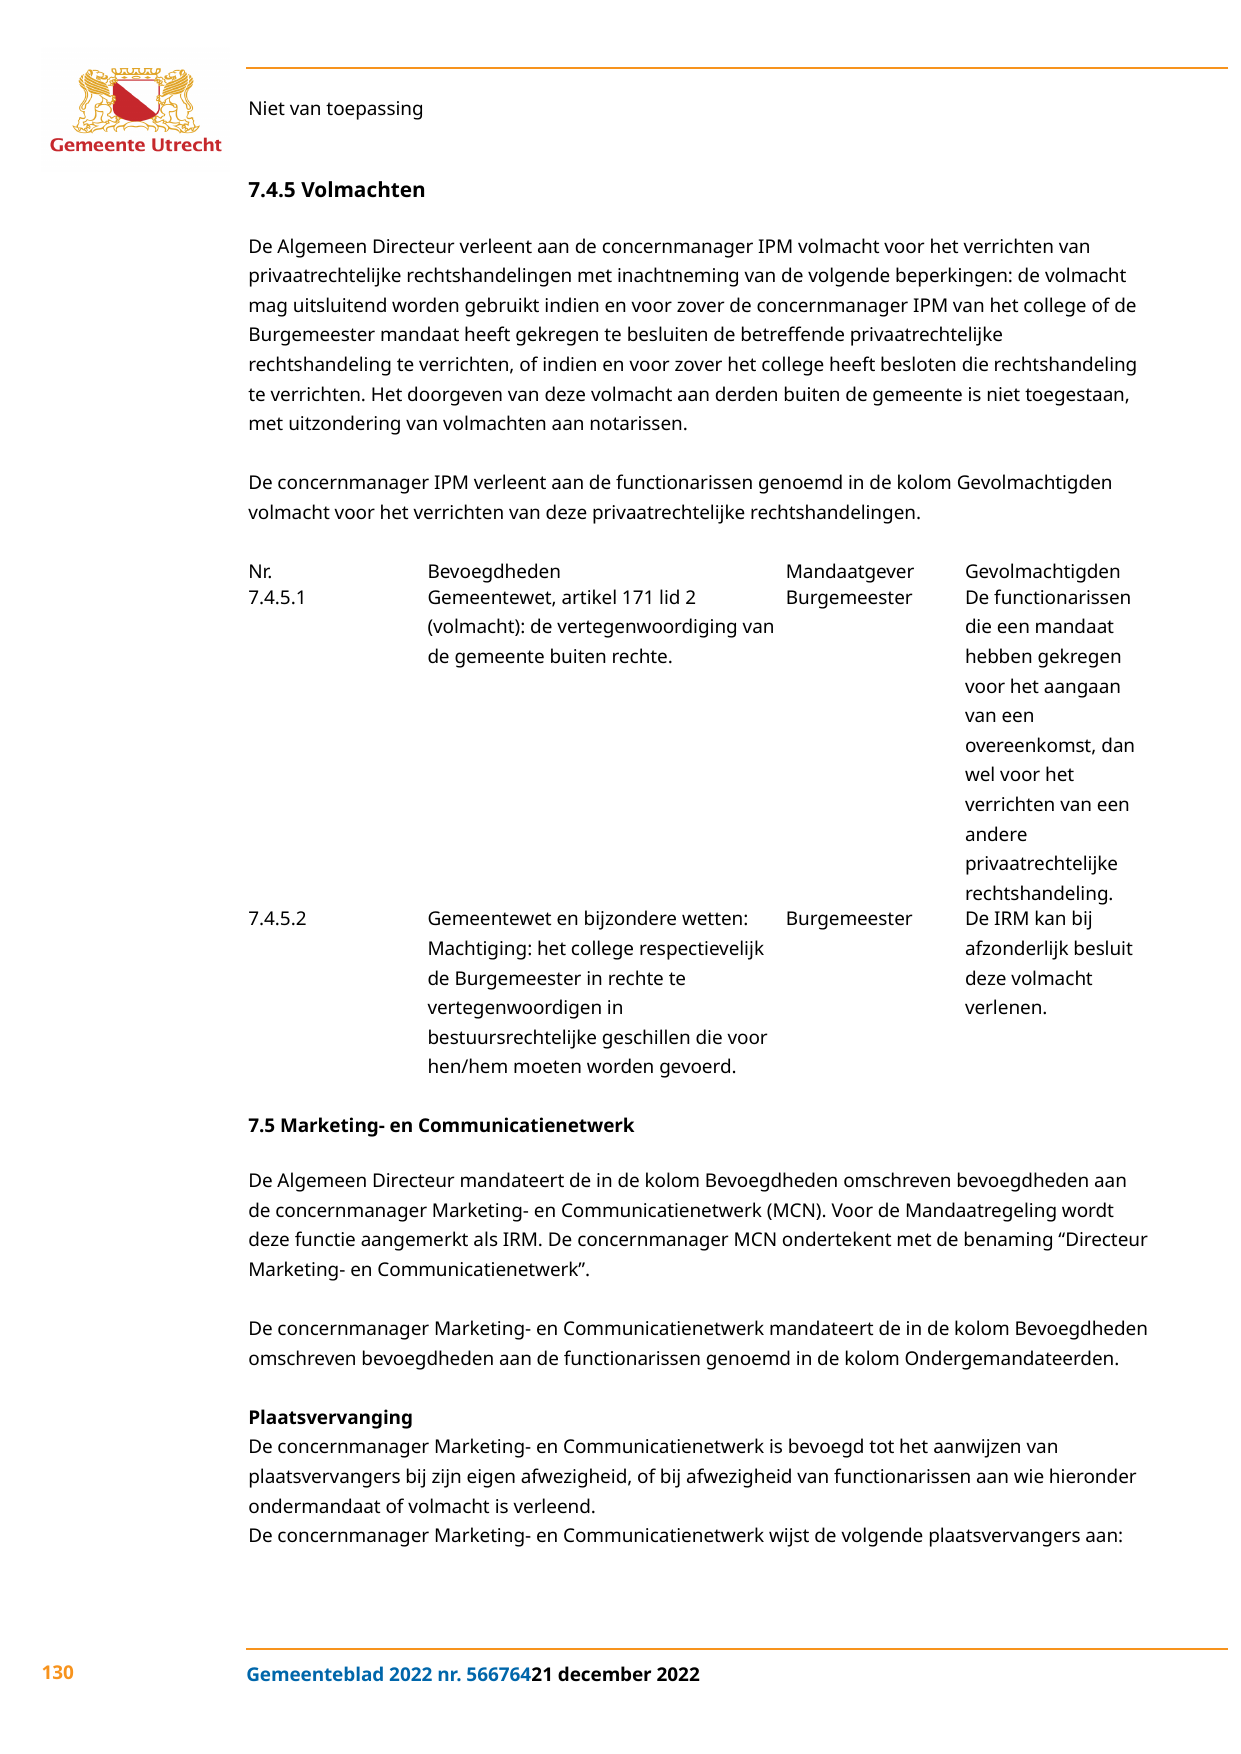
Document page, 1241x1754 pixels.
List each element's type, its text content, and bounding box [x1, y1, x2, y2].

table_cell De IRM kan bij afzonderlijk besluit deze volmacht verlenen. [965, 906, 1152, 1079]
table_cell Gemeentewet, artikel 171 lid 2 (volmacht): de vertegenwoordiging van de gemeente buiten rechte. [427, 584, 786, 906]
text De concernmanager Marketing- en Communicatienetwerk wijst de volgende plaatsvervangers aan: [248, 1522, 1152, 1548]
table_cell 7.4.5.2 [248, 906, 427, 1079]
text De Algemeen Directeur mandateert de in de kolom Bevoegdheden omschreven bevoegdheden aan de concernmanager Marketing- en Communicatienetwerk (MCN). Voor de Mandaatregeling wordt deze functie aangemerkt als IRM. De concernmanager MCN ondertekent met de benaming “Directeur Marketing- en Communicatienetwerk”. [248, 1167, 1152, 1282]
text De concernmanager Marketing- en Communicatienetwerk is bevoegd tot het aanwijzen van plaatsvervangers bij zijn eigen afwezigheid, of bij afwezigheid van functionarissen aan wie hieronder ondermandaat of volmacht is verleend. [248, 1434, 1152, 1518]
table_header Gevolmachtigden [965, 558, 1152, 584]
text De concernmanager IPM verleent aan de functionarissen genoemd in de kolom Gevolmachtigden volmacht voor het verrichten van deze privaatrechtelijke rechtshandelingen. [248, 469, 1152, 525]
table_header Bevoegdheden [427, 558, 786, 584]
table_cell De functionarissen die een mandaat hebben gekregen voor het aangaan van een overeenkomst, dan wel voor het verrichten van een andere privaatrechtelijke rechtshandeling. [965, 584, 1152, 906]
text 7.4.5 Volmachten [248, 175, 1152, 203]
table_cell Burgemeester [786, 584, 965, 906]
text De concernmanager Marketing- en Communicatienetwerk mandateert de in de kolom Bevoegdheden omschreven bevoegdheden aan de functionarissen genoemd in de kolom Ondergemandateerden. [248, 1315, 1152, 1371]
picture [41, 47, 231, 172]
table_cell Gemeentewet en bijzondere wetten: Machtiging: het college respectievelijk de Burgemeester in rechte te vertegenwoordigen in bestuursrechtelijke geschillen die voor hen/hem moeten worden gevoerd. [427, 906, 786, 1079]
table_cell Burgemeester [786, 906, 965, 1079]
text Niet van toepassing [248, 95, 1152, 121]
text 7.5 Marketing- en Communicatienetwerk [248, 1112, 1152, 1138]
table_header Mandaatgever [786, 558, 965, 584]
text Plaatsvervanging [248, 1404, 1152, 1430]
text De Algemeen Directeur verleent aan de concernmanager IPM volmacht voor het verrichten van privaatrechtelijke rechtshandelingen met inachtneming van de volgende beperkingen: de volmacht mag uitsluitend worden gebruikt indien en voor zover de concernmanager IPM van het college of de Burgemeester mandaat heeft gekregen te besluiten de betreffende privaatrechtelijke rechtshandeling te verrichten, of indien en voor zover het college heeft besloten die rechtshandeling te verrichten. Het doorgeven van deze volmacht aan derden buiten de gemeente is niet toegestaan, met uitzondering van volmachten aan notarissen. [248, 233, 1152, 436]
table_header Nr. [248, 558, 427, 584]
table_cell 7.4.5.1 [248, 584, 427, 906]
